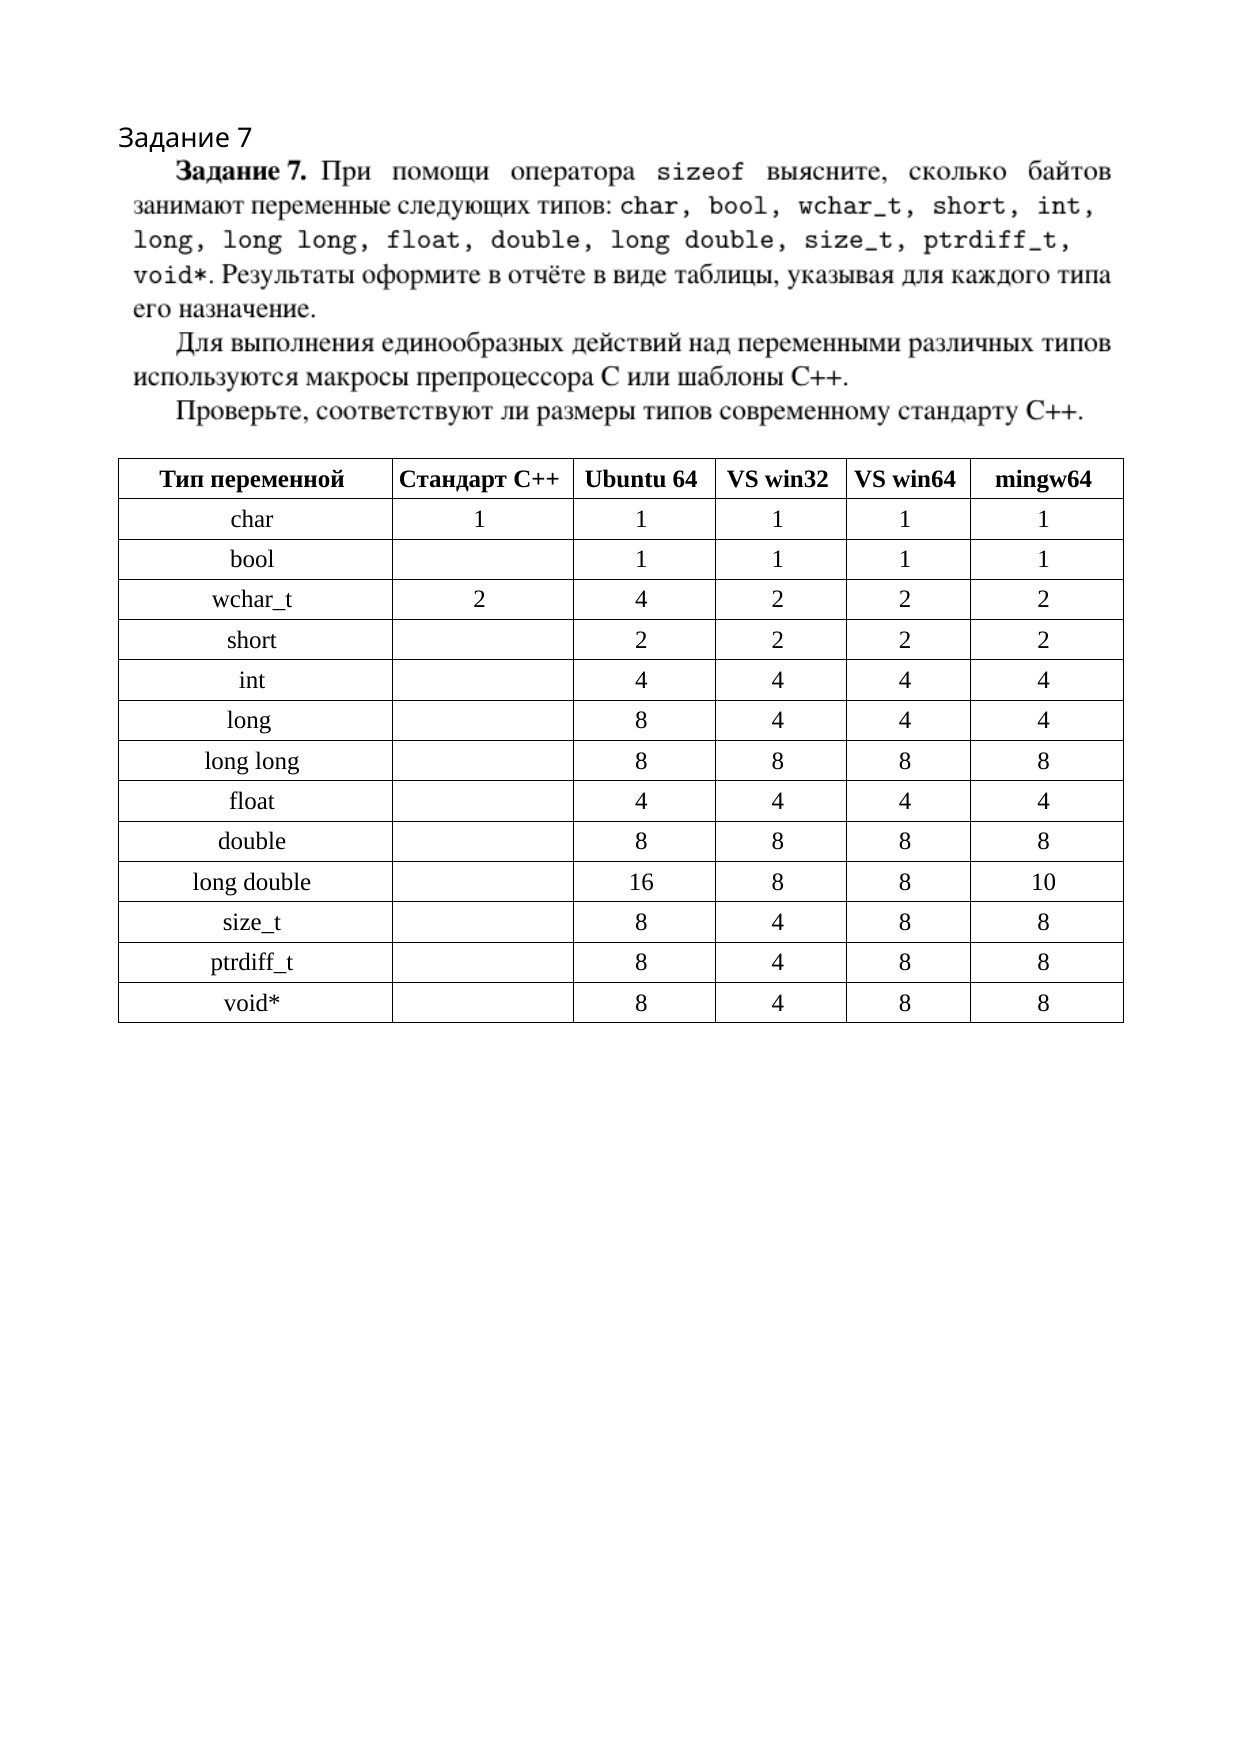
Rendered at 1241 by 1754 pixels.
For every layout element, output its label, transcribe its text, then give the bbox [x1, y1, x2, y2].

table_cell [393, 741, 573, 780]
table_cell 8 [716, 822, 846, 861]
table_cell 8 [971, 902, 1123, 942]
table_cell 4 [971, 701, 1123, 740]
table_cell 2 [574, 620, 715, 659]
table_cell 10 [971, 862, 1123, 901]
table_cell [393, 781, 573, 821]
table_cell 4 [971, 781, 1123, 821]
table_cell 1 [971, 499, 1123, 538]
table_header Тип переменной [119, 459, 392, 498]
table_cell void* [119, 983, 392, 1022]
table_header mingw64 [971, 459, 1123, 498]
table_cell 4 [716, 983, 846, 1022]
table_cell 1 [971, 540, 1123, 579]
table_cell size_t [119, 902, 392, 942]
table_cell 8 [574, 822, 715, 861]
table_cell 8 [574, 983, 715, 1022]
table_cell 8 [847, 741, 970, 780]
table_cell 4 [716, 781, 846, 821]
table_cell 8 [847, 943, 970, 982]
table_cell [393, 902, 573, 942]
table_cell ptrdiff_t [119, 943, 392, 982]
table_cell 4 [716, 701, 846, 740]
table_cell 8 [574, 902, 715, 942]
table_cell 2 [716, 580, 846, 619]
table_cell 8 [971, 983, 1123, 1022]
text Задание 7 [118, 118, 1122, 155]
table_cell 8 [574, 741, 715, 780]
table_cell 2 [971, 580, 1123, 619]
table_cell 1 [716, 540, 846, 579]
table_cell 4 [847, 701, 970, 740]
table_cell 1 [574, 499, 715, 538]
table_cell 8 [847, 822, 970, 861]
table_cell 4 [574, 580, 715, 619]
table_cell 4 [574, 781, 715, 821]
table_cell 1 [847, 540, 970, 579]
table_cell long double [119, 862, 392, 901]
table_cell bool [119, 540, 392, 579]
table_cell 2 [847, 620, 970, 659]
table_cell [393, 701, 573, 740]
table_cell short [119, 620, 392, 659]
table_cell [393, 822, 573, 861]
table_cell 1 [393, 499, 573, 538]
table_cell 1 [716, 499, 846, 538]
table_header Ubuntu 64 [574, 459, 715, 498]
table_cell float [119, 781, 392, 821]
table_cell [393, 983, 573, 1022]
table_cell [393, 862, 573, 901]
table_cell long long [119, 741, 392, 780]
table_cell 2 [847, 580, 970, 619]
table_cell int [119, 660, 392, 700]
table_cell wchar_t [119, 580, 392, 619]
table_cell 8 [716, 862, 846, 901]
table_header VS win64 [847, 459, 970, 498]
table_cell 4 [716, 943, 846, 982]
table_cell 8 [847, 902, 970, 942]
table_cell 8 [847, 983, 970, 1022]
table_cell 16 [574, 862, 715, 901]
table_cell 1 [574, 540, 715, 579]
table_header VS win32 [716, 459, 846, 498]
table_cell 8 [847, 862, 970, 901]
table_cell double [119, 822, 392, 861]
table_cell 4 [847, 660, 970, 700]
table_cell [393, 620, 573, 659]
table_cell [393, 943, 573, 982]
table_cell [393, 660, 573, 700]
table_cell 4 [847, 781, 970, 821]
table_cell long [119, 701, 392, 740]
table_cell 2 [393, 580, 573, 619]
table_cell 4 [971, 660, 1123, 700]
table_cell 8 [574, 943, 715, 982]
table_cell 8 [971, 943, 1123, 982]
table_cell 1 [847, 499, 970, 538]
table_cell 8 [971, 741, 1123, 780]
table_header Стандарт С++ [393, 459, 573, 498]
table_cell 4 [574, 660, 715, 700]
table_cell 2 [971, 620, 1123, 659]
table_cell 2 [716, 620, 846, 659]
table_cell char [119, 499, 392, 538]
picture [118, 155, 1123, 429]
table_cell [393, 540, 573, 579]
table_cell 8 [574, 701, 715, 740]
table_cell 4 [716, 902, 846, 942]
table_cell 8 [716, 741, 846, 780]
table_cell 8 [971, 822, 1123, 861]
table_cell 4 [716, 660, 846, 700]
